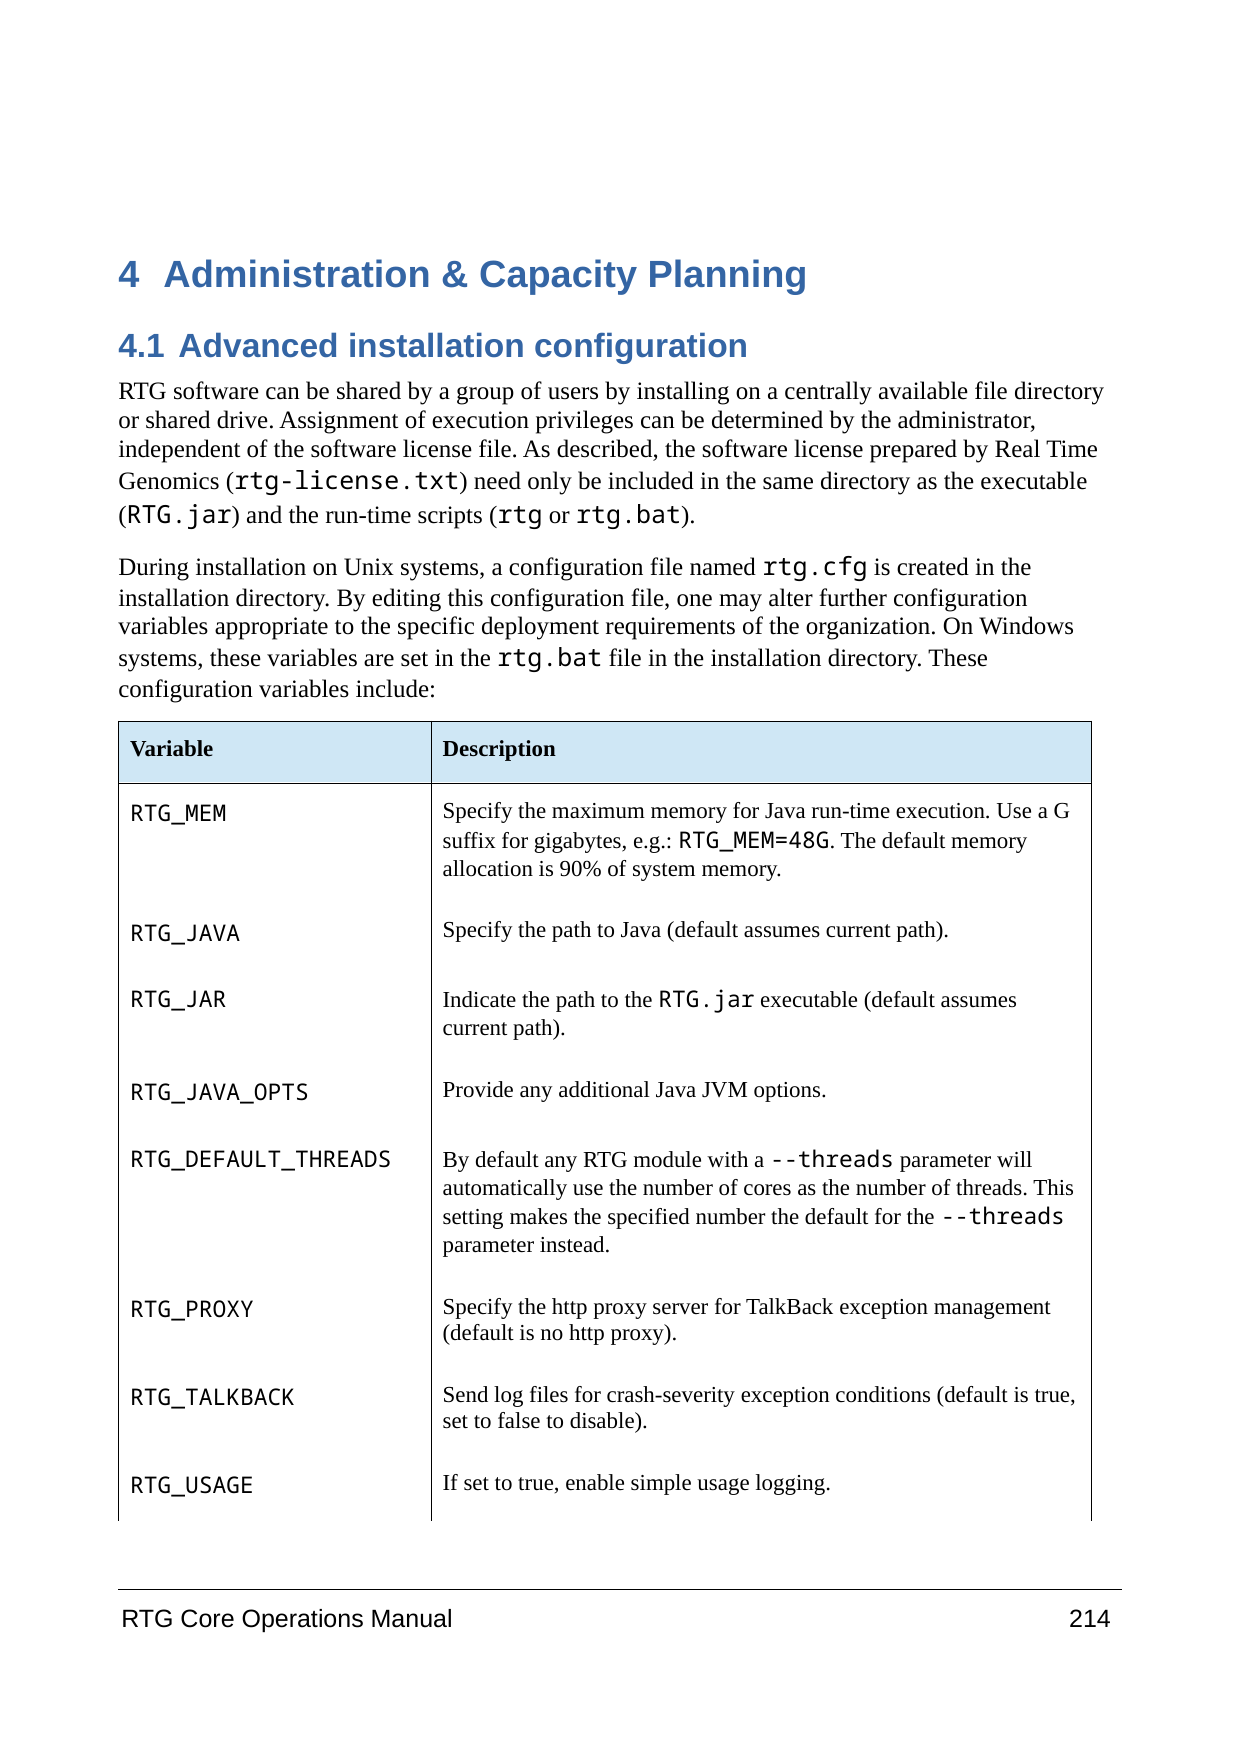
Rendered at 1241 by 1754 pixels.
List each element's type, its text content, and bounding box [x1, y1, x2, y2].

table_cell Provide any additional Java JVM options. [432, 1061, 1091, 1128]
table_header Description [432, 722, 1091, 782]
table_cell RTG_MEM [119, 784, 431, 902]
table_cell RTG_USAGE [119, 1454, 431, 1521]
table_cell Send log files for crash-severity exception conditions (default is true, set to false to disable). [432, 1366, 1091, 1454]
table_cell RTG_JAVA [119, 902, 431, 968]
table_cell RTG_TALKBACK [119, 1366, 431, 1454]
table_header Variable [119, 722, 431, 782]
table_cell Indicate the path to the RTG.jar executable (default assumes current path). [432, 968, 1091, 1061]
table_cell RTG_JAVA_OPTS [119, 1061, 431, 1128]
subtitle Administration & Capacity Planning [118, 252, 1122, 296]
table_cell Specify the path to Java (default assumes current path). [432, 902, 1091, 968]
table_cell Specify the http proxy server for TalkBack exception management (default is no http proxy). [432, 1278, 1091, 1366]
table_cell By default any RTG module with a --threads parameter will automatically use the number of cores as the number of threads. This setting makes the specified number the default for the --threads parameter instead. [432, 1128, 1091, 1278]
table_cell If set to true, enable simple usage logging. [432, 1454, 1091, 1521]
subtitle Advanced installation configuration [118, 325, 1122, 364]
text RTG software can be shared by a group of users by installing on a centrally available file directory or shared drive. Assignment of execution privileges can be determined by the administrator, independent of the software license file. As described, the software license prepared by Real Time Genomics (rtg-license.txt) need only be included in the same directory as the executable (RTG.jar) and the run-time scripts (rtg or rtg.bat). [118, 376, 1122, 531]
table_cell RTG_JAR [119, 968, 431, 1061]
table_cell RTG_PROXY [119, 1278, 431, 1366]
text During installation on Unix systems, a configuration file named rtg.cfg is created in the installation directory. By editing this configuration file, one may alter further configuration variables appropriate to the specific deployment requirements of the organization. On Windows systems, these variables are set in the rtg.bat file in the installation directory. These configuration variables include: [118, 548, 1122, 703]
table_cell Specify the maximum memory for Java run-time execution. Use a G suffix for gigabytes, e.g.: RTG_MEM=48G. The default memory allocation is 90% of system memory. [432, 784, 1091, 902]
table_cell RTG_DEFAULT_THREADS [119, 1128, 431, 1278]
